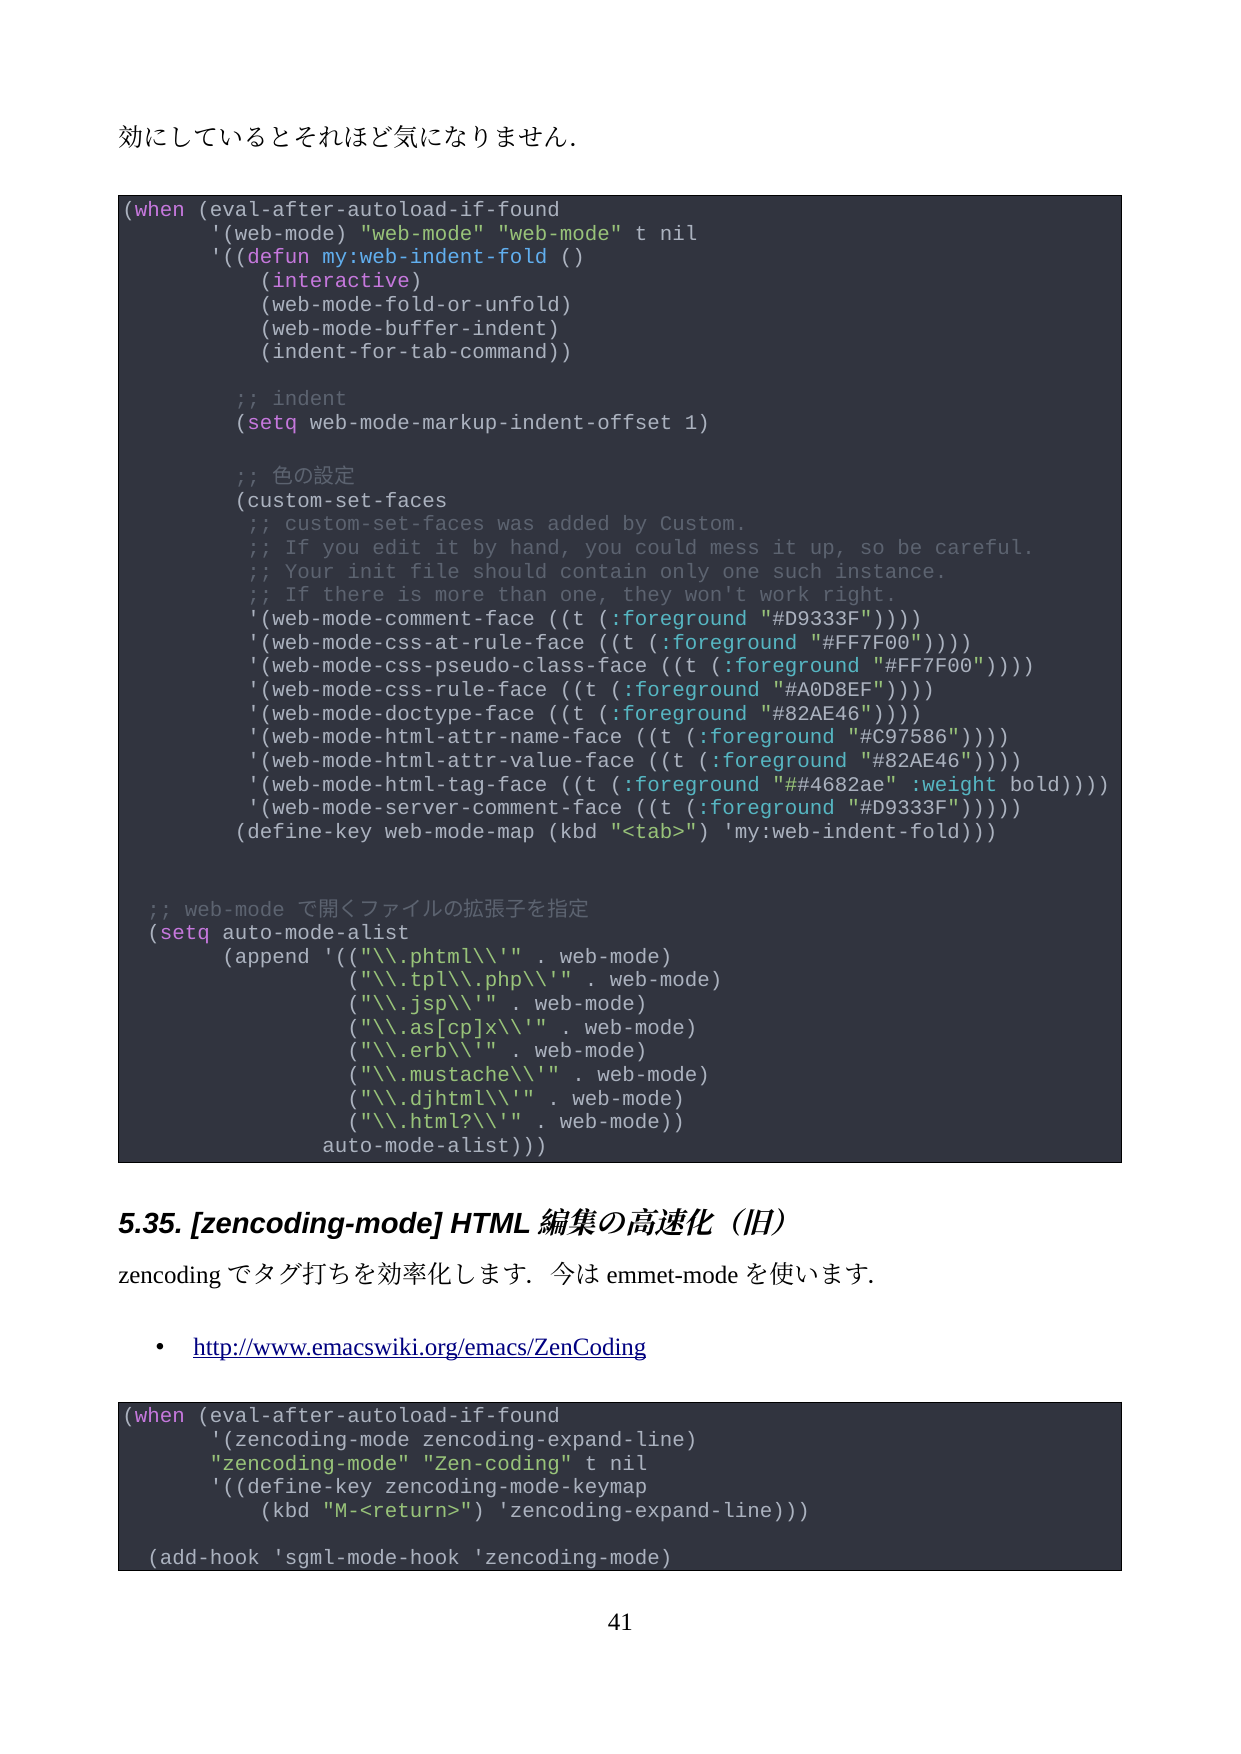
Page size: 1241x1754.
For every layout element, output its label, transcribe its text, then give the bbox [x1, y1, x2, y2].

text '(web-mode-html-attr-name-face ((t (:foreground "#C97586")))) [119, 722, 1121, 746]
text auto-mode-alist))) [119, 1131, 1121, 1162]
text '(web-mode-server-comment-face ((t (:foreground "#D9333F"))))) [119, 793, 1121, 817]
text '(web-mode-css-at-rule-face ((t (:foreground "#FF7F00")))) [119, 628, 1121, 651]
text (setq web-mode-markup-indent-offset 1) [119, 408, 1121, 432]
text (setq auto-mode-alist [119, 918, 1121, 942]
text ("\\.tpl\\.php\\'" . web-mode) [119, 966, 1121, 989]
text "zencoding-mode" "Zen-coding" t nil [119, 1449, 1121, 1472]
text '(web-mode-html-tag-face ((t (:foreground "##4682ae" :weight bold)))) [119, 769, 1121, 793]
text (interactive) [119, 266, 1121, 290]
text '((defun my:web-indent-fold () [119, 243, 1121, 266]
text ;; indent [119, 384, 1121, 408]
text ;; 色の設定 [119, 455, 1121, 486]
text (web-mode-buffer-indent) [119, 313, 1121, 337]
text '(zencoding-mode zencoding-expand-line) [119, 1425, 1121, 1449]
text (kbd "M-<return>") 'zencoding-expand-line))) [119, 1496, 1121, 1520]
text (append '(("\\.phtml\\'" . web-mode) [119, 942, 1121, 966]
text ("\\.mustache\\'" . web-mode) [119, 1060, 1121, 1084]
text ("\\.as[cp]x\\'" . web-mode) [119, 1013, 1121, 1036]
subtitle [zencoding-mode] HTML編集の高速化（旧） [118, 1200, 1122, 1242]
text ;; If there is more than one, they won't work right. [119, 580, 1121, 604]
text (web-mode-fold-or-unfold) [119, 290, 1121, 313]
text ("\\.erb\\'" . web-mode) [119, 1036, 1121, 1060]
text (define-key web-mode-map (kbd "<tab>") 'my:web-indent-fold))) [119, 817, 1121, 841]
text ;; Your init file should contain only one such instance. [119, 557, 1121, 580]
text (indent-for-tab-command)) [119, 337, 1121, 361]
text ;; If you edit it by hand, you could mess it up, so be careful. [119, 533, 1121, 557]
text zencoding でタグ打ちを効率化します．今は emmet-mode を使います． [118, 1254, 1122, 1319]
text '(web-mode-css-rule-face ((t (:foreground "#A0D8EF")))) [119, 675, 1121, 699]
text (when (eval-after-autoload-if-found [119, 1403, 1121, 1425]
text ("\\.djhtml\\'" . web-mode) [119, 1084, 1121, 1107]
text ("\\.html?\\'" . web-mode)) [119, 1107, 1121, 1131]
text ;; custom-set-faces was added by Custom. [119, 509, 1121, 533]
text (custom-set-faces [119, 486, 1121, 509]
list http://www.emacswiki.org/emacs/ZenCoding [156, 1332, 1122, 1389]
text ("\\.jsp\\'" . web-mode) [119, 989, 1121, 1013]
text '(web-mode) "web-mode" "web-mode" t nil [119, 219, 1121, 243]
text (when (eval-after-autoload-if-found [119, 196, 1121, 219]
text 効にしているとそれほど気になりません． [118, 118, 1122, 183]
text '(web-mode-html-attr-value-face ((t (:foreground "#82AE46")))) [119, 746, 1121, 769]
text (add-hook 'sgml-mode-hook 'zencoding-mode) [119, 1543, 1121, 1570]
text '(web-mode-doctype-face ((t (:foreground "#82AE46")))) [119, 699, 1121, 722]
text '((define-key zencoding-mode-keymap [119, 1472, 1121, 1496]
text '(web-mode-css-pseudo-class-face ((t (:foreground "#FF7F00")))) [119, 651, 1121, 675]
text '(web-mode-comment-face ((t (:foreground "#D9333F")))) [119, 604, 1121, 628]
text ;; web-mode で開くファイルの拡張子を指定 [119, 888, 1121, 918]
